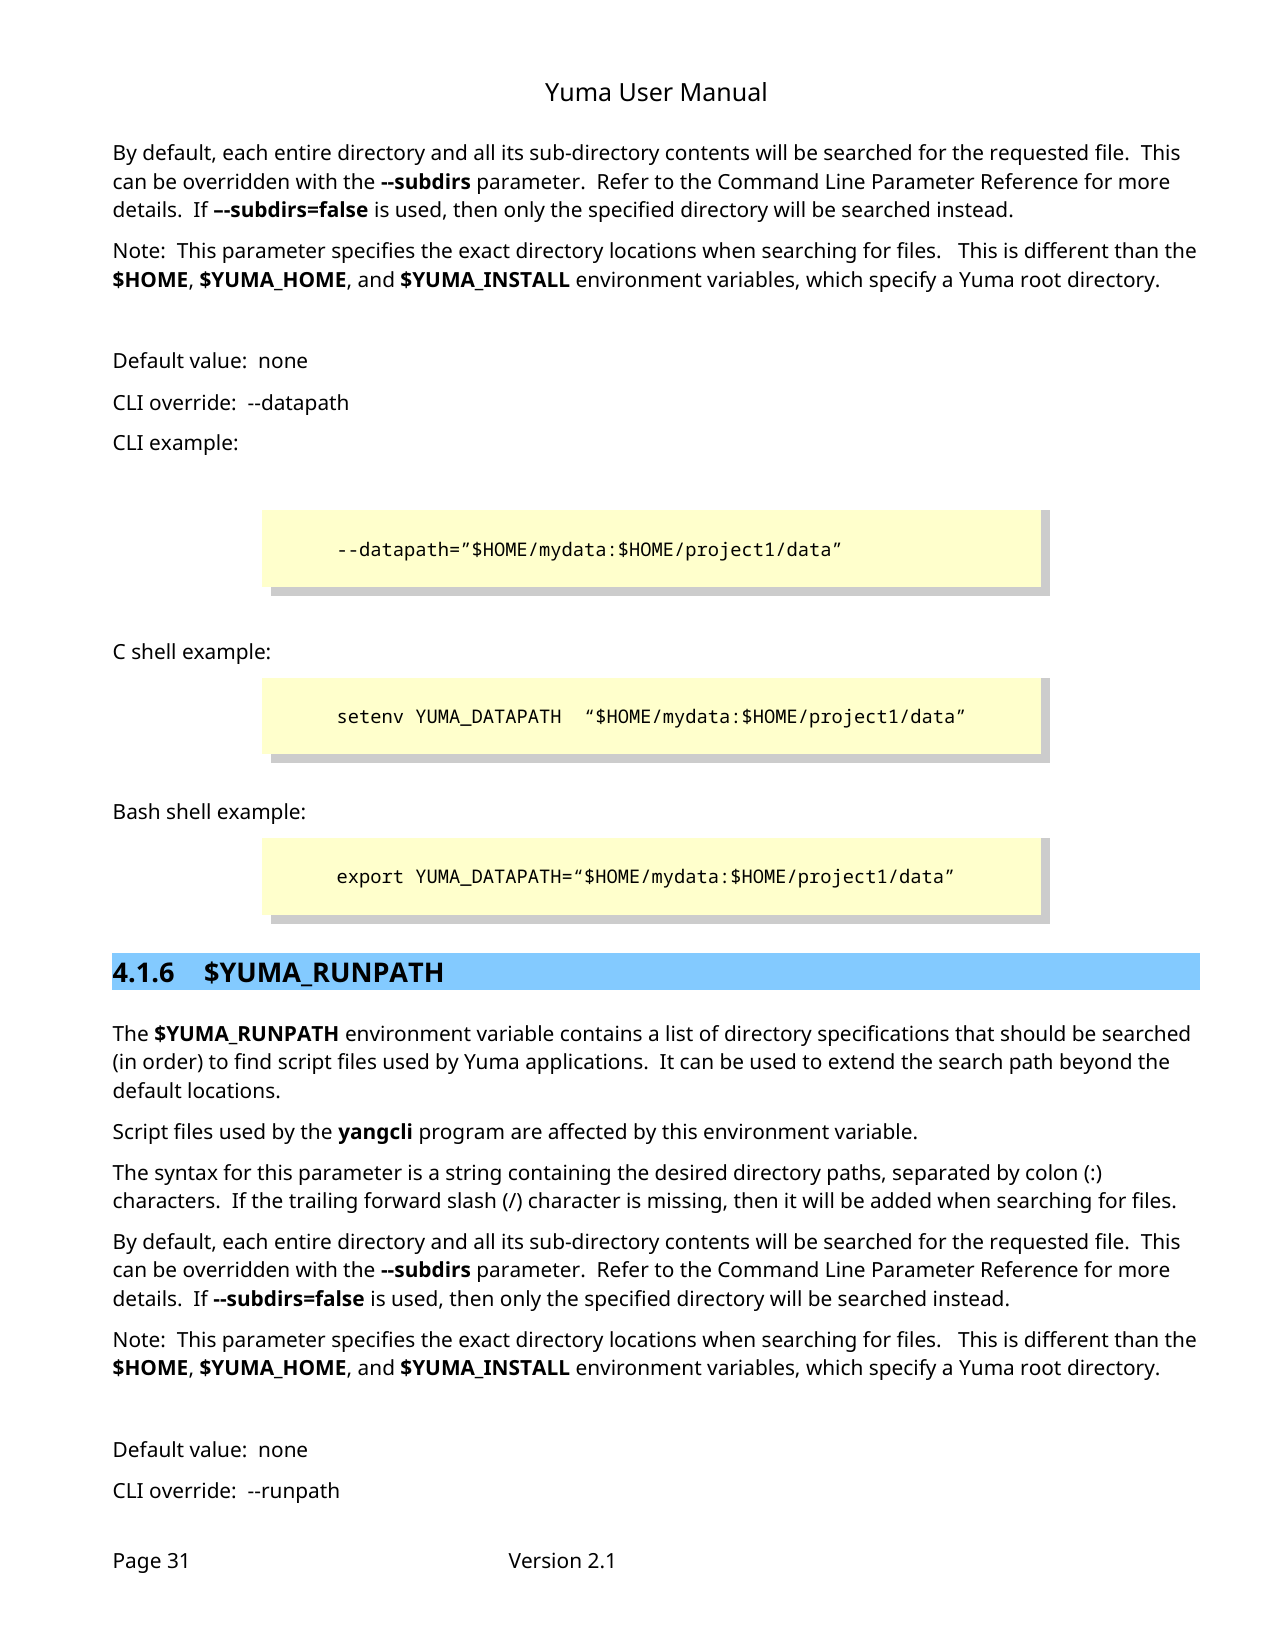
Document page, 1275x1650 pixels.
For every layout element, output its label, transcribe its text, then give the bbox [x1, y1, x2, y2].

text Note: This parameter specifies the exact directory locations when searching for files. This is different than the $HOME, $YUMA_HOME, and $YUMA_INSTALL environment variables, which specify a Yuma root directory. [112, 236, 1200, 293]
text The $YUMA_RUNPATH environment variable contains a list of directory specifications that should be searched (in order) to find script files used by Yuma applications. It can be used to extend the search path beyond the default locations. [112, 1019, 1200, 1104]
text Bash shell example: [112, 797, 1200, 826]
text By default, each entire directory and all its sub-directory contents will be searched for the requested file. This can be overridden with the --subdirs parameter. Refer to the Command Line Parameter Reference for more details. If –-subdirs=false is used, then only the specified directory will be searched instead. [112, 138, 1200, 224]
text Default value: none [112, 1435, 1200, 1464]
text export YUMA_DATAPATH=“$HOME/mydata:$HOME/project1/data” [262, 838, 1041, 915]
text --datapath=”$HOME/mydata:$HOME/project1/data” [262, 510, 1041, 587]
text Note: This parameter specifies the exact directory locations when searching for files. This is different than the $HOME, $YUMA_HOME, and $YUMA_INSTALL environment variables, which specify a Yuma root directory. [112, 1325, 1200, 1382]
text CLI override: --runpath [112, 1476, 1200, 1505]
subtitle $YUMA_RUNPATH [112, 953, 1200, 990]
text Script files used by the yangcli program are affected by this environment variable. [112, 1117, 1200, 1145]
text The syntax for this parameter is a string containing the desired directory paths, separated by colon (:) characters. If the trailing forward slash (/) character is missing, then it will be added when searching for files. [112, 1158, 1200, 1215]
text setenv YUMA_DATAPATH “$HOME/mydata:$HOME/project1/data” [262, 678, 1041, 754]
text Default value: none [112, 347, 1200, 375]
text C shell example: [112, 637, 1200, 665]
text By default, each entire directory and all its sub-directory contents will be searched for the requested file. This can be overridden with the --subdirs parameter. Refer to the Command Line Parameter Reference for more details. If --subdirs=false is used, then only the specified directory will be searched instead. [112, 1227, 1200, 1312]
text CLI override: --datapath [112, 388, 1200, 416]
text CLI example: [112, 428, 1200, 457]
